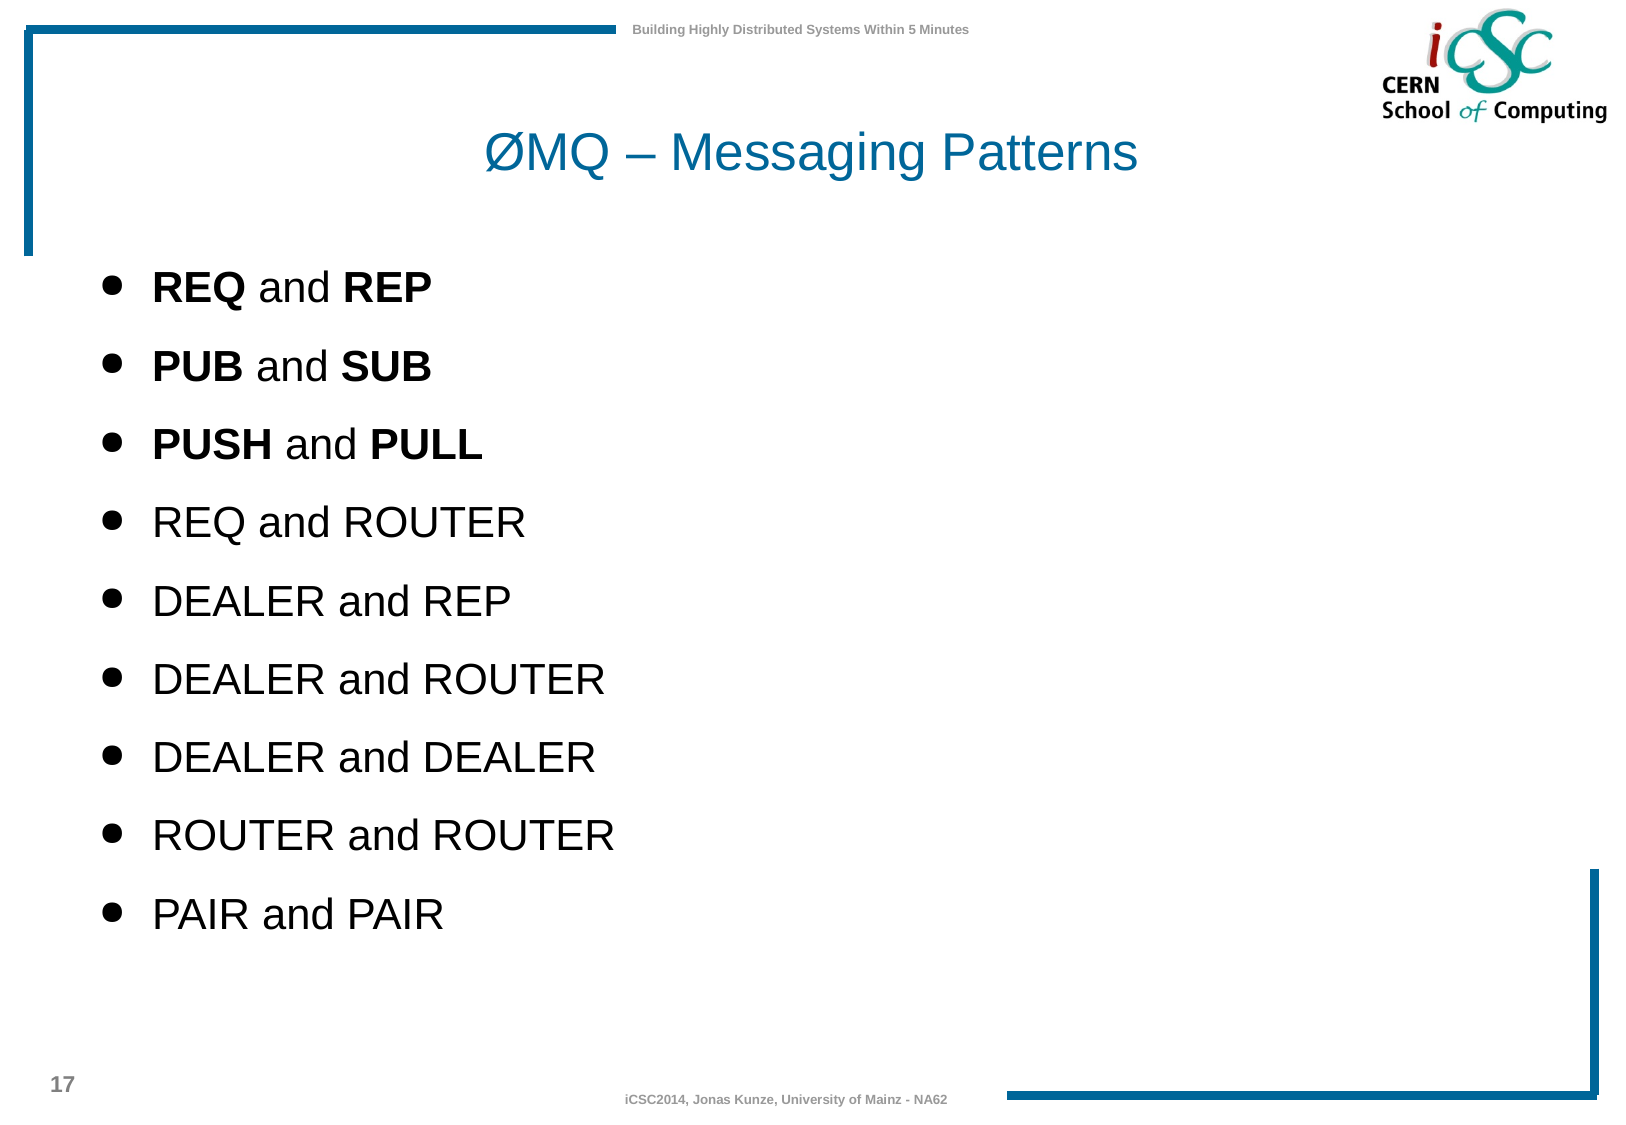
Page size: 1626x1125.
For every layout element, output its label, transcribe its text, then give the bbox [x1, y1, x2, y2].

picture [1381, 8, 1608, 125]
list REQ and REP PUB and SUB PUSH and PULL REQ and ROUTER DEALER and REP DEALER and ROUTER DEALER and DEALER ROUTER and ROUTER PAIR and PAIR [81, 263, 1512, 1051]
title ØMQ – Messaging Patterns [81, 44, 1544, 233]
